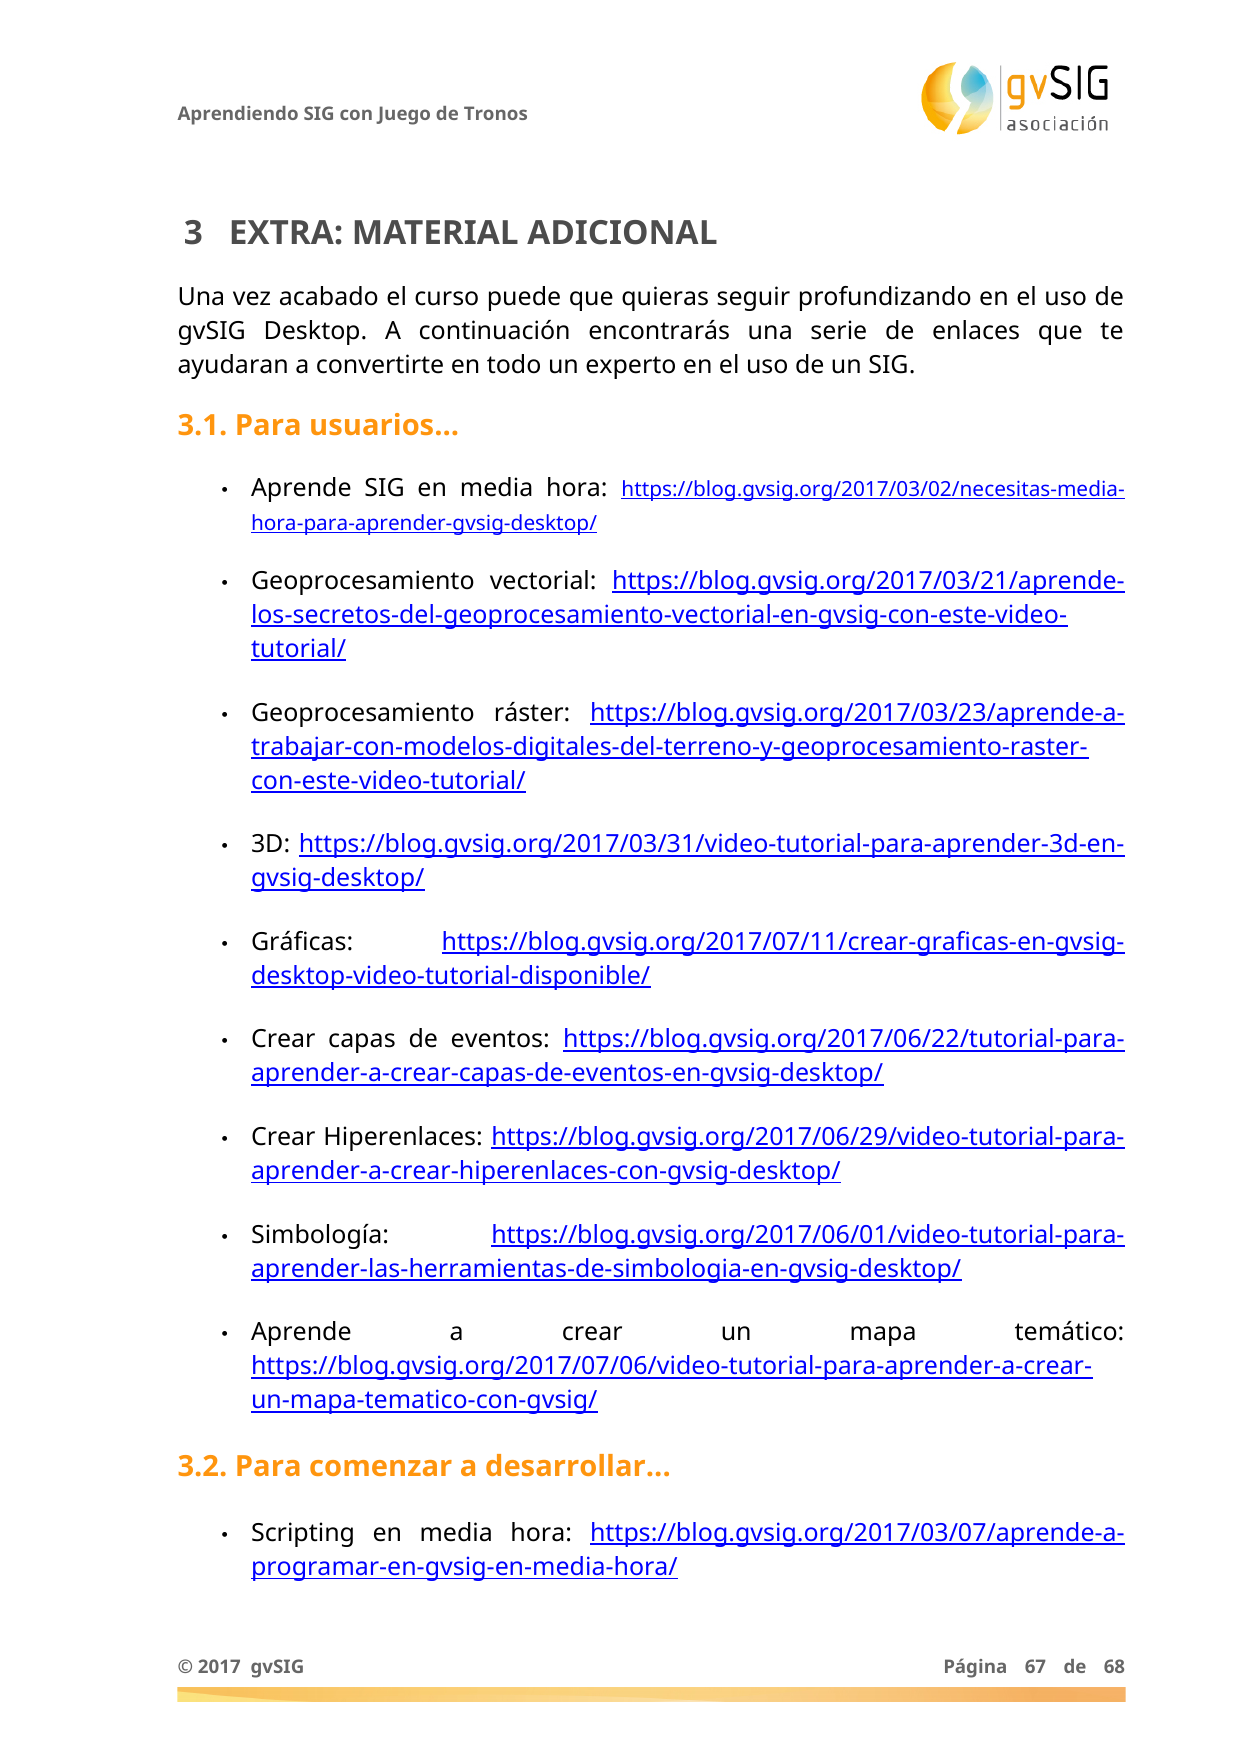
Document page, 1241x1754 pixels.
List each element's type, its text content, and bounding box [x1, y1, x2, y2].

list Geoprocesamiento vectorial: https://blog.gvsig.org/2017/03/21/aprende-los-secretos-del-geoprocesamiento-vectorial-en-gvsig-con-este-video-tutorial/ [221, 562, 1125, 665]
list Scripting en media hora: https://blog.gvsig.org/2017/03/07/aprende-a-programar-en-gvsig-en-media-hora/ [221, 1515, 1125, 1583]
picture [902, 47, 1122, 148]
list Aprende a crear un mapa temático: https://blog.gvsig.org/2017/07/06/video-tutorial-para-aprender-a-crear-un-mapa-tematico-con-gvsig/ [221, 1314, 1125, 1416]
subtitle EXTRA: material adicional [183, 208, 1125, 254]
list Simbología: https://blog.gvsig.org/2017/06/01/video-tutorial-para-aprender-las-herramientas-de-simbologia-en-gvsig-desktop/ [221, 1216, 1125, 1284]
list 3D: https://blog.gvsig.org/2017/03/31/video-tutorial-para-aprender-3d-en-gvsig-desktop/ [221, 826, 1125, 894]
text Una vez acabado el curso puede que quieras seguir profundizando en el uso de gvSIG Desktop. A continuación encontrarás una serie de enlaces que te ayudaran a convertirte en todo un experto en el uso de un SIG. [177, 279, 1125, 381]
picture [177, 1687, 1126, 1702]
list Crear Hiperenlaces: https://blog.gvsig.org/2017/06/29/video-tutorial-para-aprender-a-crear-hiperenlaces-con-gvsig-desktop/ [221, 1119, 1125, 1187]
list Geoprocesamiento ráster: https://blog.gvsig.org/2017/03/23/aprende-a-trabajar-con-modelos-digitales-del-terreno-y-geoprocesamiento-raster-con-este-video-tutorial/ [221, 694, 1125, 796]
subtitle 3.1. Para usuarios... [177, 405, 1125, 444]
list Crear capas de eventos: https://blog.gvsig.org/2017/06/22/tutorial-para-aprender-a-crear-capas-de-eventos-en-gvsig-desktop/ [221, 1021, 1125, 1089]
list Gráficas: https://blog.gvsig.org/2017/07/11/crear-graficas-en-gvsig-desktop-video-tutorial-disponible/ [221, 923, 1125, 992]
subtitle 3.2. Para comenzar a desarrollar... [177, 1446, 1125, 1485]
list Aprende SIG en media hora: https://blog.gvsig.org/2017/03/02/necesitas-media-hora-para-aprender-gvsig-desktop/ [221, 469, 1125, 537]
